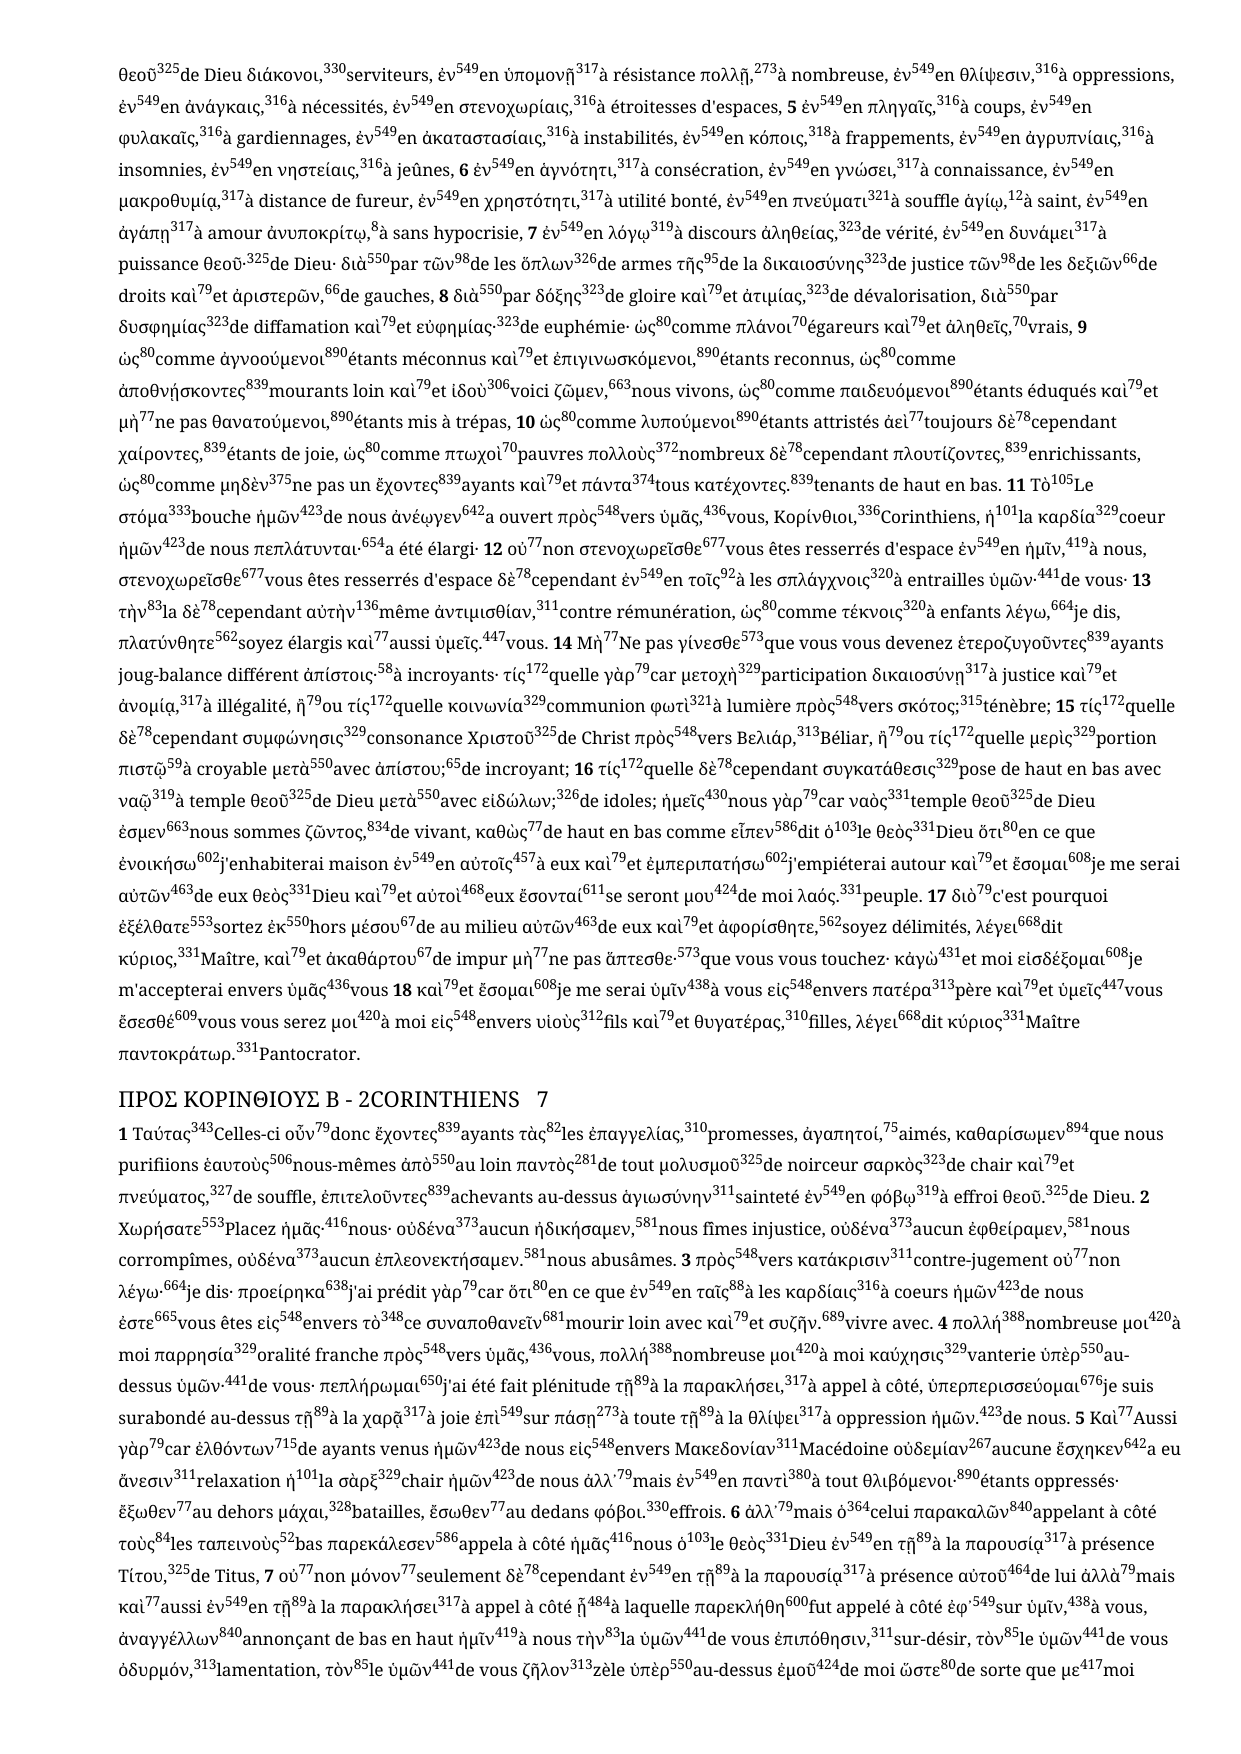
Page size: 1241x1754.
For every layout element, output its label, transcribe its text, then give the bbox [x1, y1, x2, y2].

text ΠΡΟΣ ΚΟΡΙΝΘΙΟΥΣ Β - 2CORINTHIENS 7 [118, 1084, 1181, 1113]
text 1 Συνεργοῦντες839Travaillants avec δὲ78cependant καὶ77aussi παρακαλοῦμεν663nous appelons à côté μὴ77ne pas εἰς548envers κενὸν55vide τὴν83la χάριν311grâce τοῦ97de le θεοῦ325de Dieu δέξασθαι682se accepter ὑμᾶς·436vous· 2 λέγει668dit γάρ·79car· καιρῷ319à moment δεκτῷ10à acceptable ἐπήκουσά582j'écoutai sûrement σου442de toi καὶ79et ἐν549en ἡμέρᾳ317à journée σωτηρίας323de sauvetage ἐβοήθησά582j'aidai σοι.439à toi. ἰδοὺ306voici νῦν77maintenant καιρὸς331moment εὐπρόσδεκτος,22bien acceptable auprès, ἰδοὺ306voici νῦν77maintenant ἡμέρα329journée σωτηρίας.323de sauvetage. 3 Μηδεμίαν267Ne pas une ἐν549en μηδενὶ380à ne pas un διδόντες839donnants προσκοπήν,311achoppement, ἵνα80afin que μὴ77ne pas μωμηθῇ911que soit reproché ἡ101la διακονία,329service, 4 ἀλλ᾽79mais ἐν549en παντὶ380à tout συνιστάντες839dressants avec ἑαυτοὺς506nous-mêmes ὡς80comme θεοῦ325de Dieu διάκονοι,330serviteurs, ἐν549en ὑπομονῇ317à résistance πολλῇ,273à nombreuse, ἐν549en θλίψεσιν,316à oppressions, ἐν549en ἀνάγκαις,316à nécessités, ἐν549en στενοχωρίαις,316à étroitesses d'espaces, 5 ἐν549en πληγαῖς,316à coups, ἐν549en φυλακαῖς,316à gardiennages, ἐν549en ἀκαταστασίαις,316à instabilités, ἐν549en κόποις,318à frappements, ἐν549en ἀγρυπνίαις,316à insomnies, ἐν549en νηστείαις,316à jeûnes, 6 ἐν549en ἁγνότητι,317à consécration, ἐν549en γνώσει,317à connaissance, ἐν549en μακροθυμίᾳ,317à distance de fureur, ἐν549en χρηστότητι,317à utilité bonté, ἐν549en πνεύματι321à souffle ἁγίῳ,12à saint, ἐν549en ἀγάπῃ317à amour ἀνυποκρίτῳ,8à sans hypocrisie, 7 ἐν549en λόγῳ319à discours ἀληθείας,323de vérité, ἐν549en δυνάμει317à puissance θεοῦ·325de Dieu· διὰ550par τῶν98de les ὅπλων326de armes τῆς95de la δικαιοσύνης323de justice τῶν98de les δεξιῶν66de droits καὶ79et ἀριστερῶν,66de gauches, 8 διὰ550par δόξης323de gloire καὶ79et ἀτιμίας,323de dévalorisation, διὰ550par δυσφημίας323de diffamation καὶ79et εὐφημίας·323de euphémie· ὡς80comme πλάνοι70égareurs καὶ79et ἀληθεῖς,70vrais, 9 ὡς80comme ἀγνοούμενοι890étants méconnus καὶ79et ἐπιγινωσκόμενοι,890étants reconnus, ὡς80comme ἀποθνῄσκοντες839mourants loin καὶ79et ἰδοὺ306voici ζῶμεν,663nous vivons, ὡς80comme παιδευόμενοι890étants éduqués καὶ79et μὴ77ne pas θανατούμενοι,890étants mis à trépas, 10 ὡς80comme λυπούμενοι890étants attristés ἀεὶ77toujours δὲ78cependant χαίροντες,839étants de joie, ὡς80comme πτωχοὶ70pauvres πολλοὺς372nombreux δὲ78cependant πλουτίζοντες,839enrichissants, ὡς80comme μηδὲν375ne pas un ἔχοντες839ayants καὶ79et πάντα374tous κατέχοντες.839tenants de haut en bas. 11 Τὸ105Le στόμα333bouche ἡμῶν423de nous ἀνέῳγεν642a ouvert πρὸς548vers ὑμᾶς,436vous, Κορίνθιοι,336Corinthiens, ἡ101la καρδία329coeur ἡμῶν423de nous πεπλάτυνται·654a été élargi· 12 οὐ77non στενοχωρεῖσθε677vous êtes resserrés d'espace ἐν549en ἡμῖν,419à nous, στενοχωρεῖσθε677vous êtes resserrés d'espace δὲ78cependant ἐν549en τοῖς92à les σπλάγχνοις320à entrailles ὑμῶν·441de vous· 13 τὴν83la δὲ78cependant αὐτὴν136même ἀντιμισθίαν,311contre rémunération, ὡς80comme τέκνοις320à enfants λέγω,664je dis, πλατύνθητε562soyez élargis καὶ77aussi ὑμεῖς.447vous. 14 Μὴ77Ne pas γίνεσθε573que vous vous devenez ἑτεροζυγοῦντες839ayants joug-balance différent ἀπίστοις·58à incroyants· τίς172quelle γὰρ79car μετοχὴ329participation δικαιοσύνῃ317à justice καὶ79et ἀνομίᾳ,317à illégalité, ἢ79ou τίς172quelle κοινωνία329communion φωτὶ321à lumière πρὸς548vers σκότος;315ténèbre; 15 τίς172quelle δὲ78cependant συμφώνησις329consonance Χριστοῦ325de Christ πρὸς548vers Βελιάρ,313Béliar, ἢ79ou τίς172quelle μερὶς329portion πιστῷ59à croyable μετὰ550avec ἀπίστου;65de incroyant; 16 τίς172quelle δὲ78cependant συγκατάθεσις329pose de haut en bas avec ναῷ319à temple θεοῦ325de Dieu μετὰ550avec εἰδώλων;326de idoles; ἡμεῖς430nous γὰρ79car ναὸς331temple θεοῦ325de Dieu ἐσμεν663nous sommes ζῶντος,834de vivant, καθὼς77de haut en bas comme εἶπεν586dit ὁ103le θεὸς331Dieu ὅτι80en ce que ἐνοικήσω602j'enhabiterai maison ἐν549en αὐτοῖς457à eux καὶ79et ἐμπεριπατήσω602j'empiéterai autour καὶ79et ἔσομαι608je me serai αὐτῶν463de eux θεὸς331Dieu καὶ79et αὐτοὶ468eux ἔσονταί611se seront μου424de moi λαός.331peuple. 17 διὸ79c'est pourquoi ἐξέλθατε553sortez ἐκ550hors μέσου67de au milieu αὐτῶν463de eux καὶ79et ἀφορίσθητε,562soyez délimités, λέγει668dit κύριος,331Maître, καὶ79et ἀκαθάρτου67de impur μὴ77ne pas ἅπτεσθε·573que vous vous touchez· κἀγὼ431et moi εἰσδέξομαι608je m'accepterai envers ὑμᾶς436vous 18 καὶ79et ἔσομαι608je me serai ὑμῖν438à vous εἰς548envers πατέρα313père καὶ79et ὑμεῖς447vous ἔσεσθέ609vous vous serez μοι420à moi εἰς548envers υἱοὺς312fils καὶ79et θυγατέρας,310filles, λέγει668dit κύριος331Maître παντοκράτωρ.331Pantocrator. [118, 59, 1181, 1065]
text 1 Ταύτας343Celles-ci οὖν79donc ἔχοντες839ayants τὰς82les ἐπαγγελίας,310promesses, ἀγαπητοί,75aimés, καθαρίσωμεν894que nous purifiions ἑαυτοὺς506nous-mêmes ἀπὸ550au loin παντὸς281de tout μολυσμοῦ325de noirceur σαρκὸς323de chair καὶ79et πνεύματος,327de souffle, ἐπιτελοῦντες839achevants au-dessus ἁγιωσύνην311sainteté ἐν549en φόβῳ319à effroi θεοῦ.325de Dieu. 2 Χωρήσατε553Placez ἡμᾶς·416nous· οὐδένα373aucun ἠδικήσαμεν,581nous fîmes injustice, οὐδένα373aucun ἐφθείραμεν,581nous corrompîmes, οὐδένα373aucun ἐπλεονεκτήσαμεν.581nous abusâmes. 3 πρὸς548vers κατάκρισιν311contre-jugement οὐ77non λέγω·664je dis· προείρηκα638j'ai prédit γὰρ79car ὅτι80en ce que ἐν549en ταῖς88à les καρδίαις316à coeurs ἡμῶν423de nous ἐστε665vous êtes εἰς548envers τὸ348ce συναποθανεῖν681mourir loin avec καὶ79et συζῆν.689vivre avec. 4 πολλή388nombreuse μοι420à moi παρρησία329oralité franche πρὸς548vers ὑμᾶς,436vous, πολλή388nombreuse μοι420à moi καύχησις329vanterie ὑπὲρ550au-dessus ὑμῶν·441de vous· πεπλήρωμαι650j'ai été fait plénitude τῇ89à la παρακλήσει,317à appel à côté, ὑπερπερισσεύομαι676je suis surabondé au-dessus τῇ89à la χαρᾷ317à joie ἐπὶ549sur πάσῃ273à toute τῇ89à la θλίψει317à oppression ἡμῶν.423de nous. 5 Καὶ77Aussi γὰρ79car ἐλθόντων715de ayants venus ἡμῶν423de nous εἰς548envers Μακεδονίαν311Macédoine οὐδεμίαν267aucune ἔσχηκεν642a eu ἄνεσιν311relaxation ἡ101la σὰρξ329chair ἡμῶν423de nous ἀλλ᾽79mais ἐν549en παντὶ380à tout θλιβόμενοι·890étants oppressés· ἔξωθεν77au dehors μάχαι,328batailles, ἔσωθεν77au dedans φόβοι.330effrois. 6 ἀλλ᾽79mais ὁ364celui παρακαλῶν840appelant à côté τοὺς84les ταπεινοὺς52bas παρεκάλεσεν586appela à côté ἡμᾶς416nous ὁ103le θεὸς331Dieu ἐν549en τῇ89à la παρουσίᾳ317à présence Τίτου,325de Titus, 7 οὐ77non μόνον77seulement δὲ78cependant ἐν549en τῇ89à la παρουσίᾳ317à présence αὐτοῦ464de lui ἀλλὰ79mais καὶ77aussi ἐν549en τῇ89à la παρακλήσει317à appel à côté ᾗ484à laquelle παρεκλήθη600fut appelé à côté ἐφ᾽549sur ὑμῖν,438à vous, ἀναγγέλλων840annonçant de bas en haut ἡμῖν419à nous τὴν83la ὑμῶν441de vous ἐπιπόθησιν,311sur-désir, τὸν85le ὑμῶν441de vous ὀδυρμόν,313lamentation, τὸν85le ὑμῶν441de vous ζῆλον313zèle ὑπὲρ550au-dessus ἐμοῦ424de moi ὥστε80de sorte que με417moi μᾶλλον77davantage χαρῆναι.683être été de joie. 8 Ὅτι80En ce que εἰ80si καὶ77aussi ἐλύπησα582j'attristai ὑμᾶς436vous ἐν549en τῇ89à la ἐπιστολῇ,317à épître, οὐ77non μεταμέλομαι·670je me repens· εἰ80si καὶ77aussi μετεμελόμην,627je me repentais, βλέπω664je regarde [γὰρ]79[car] ὅτι80en ce que ἡ101la ἐπιστολὴ329épître ἐκείνη154celle-là εἰ80si καὶ77aussi πρὸς548vers ὥραν311heure ἐλύπησεν586attrista ὑμᾶς,436vous, 9 νῦν77maintenant χαίρω,664je suis de joie, οὐχ77non ὅτι80en ce que ἐλυπήθητε597vous fûtes attristé ἀλλ᾽79mais ὅτι80en ce que ἐλυπήθητε597vous fûtes attristé εἰς548envers μετάνοιαν·311transintelligence· ἐλυπήθητε597vous fûtes attristé γὰρ79car κατὰ548selon θεόν,313Dieu, ἵνα80afin que ἐν549en μηδενὶ380à ne pas un ζημιωθῆτε908que vous soyez endommagé ἐξ550hors ἡμῶν.423de nous. 10 ἡ101la γὰρ79car κατὰ548selon θεὸν313Dieu λύπη329tristesse μετάνοιαν311transintelligence εἰς548envers σωτηρίαν311sauvetage ἀμεταμέλητον2sans repentance ἐργάζεται·674se met au travail· ἡ101la δὲ78cependant τοῦ97de le κόσμου325de monde λύπη329tristesse θάνατον313trépas κατεργάζεται.674se met au travail complètement. 11 ἰδοὺ306voici γὰρ79car αὐτὸ366même τοῦτο158ce-ci τὸ366ce κατὰ548selon θεὸν313Dieu λυπηθῆναι683être attristé πόσην395combien grande? κατειργάσατο592se mit au travail complètement ὑμῖν438à vous σπουδήν,311hâte, ἀλλ᾽79mais ἀπολογίαν,311apologie, ἀλλ᾽79mais ἀγανάκτησιν,311excessive irritation, ἀλλὰ79mais φόβον,313effroi, ἀλλ᾽79mais ἐπιπόθησιν,311sur-désir, ἀλλὰ79mais ζῆλον,313zèle, ἀλλ᾽79mais ἐκδίκησιν.311vengeance. ἐν549en παντὶ380à tout συνεστήσατε583vous dressâtes avec ἑαυτοὺς515vous-mêmes ἁγνοὺς31consacrés εἶναι689être τῷ93à le πράγματι.321à acte. 12 ἄρα77par conséquent εἰ80si καὶ77aussi ἔγραψα582je graphai ὑμῖν,438à vous, οὐχ77non ἕνεκεν552à cause τοῦ358de celui ἀδικήσαντος716de ayant fait injustice οὐδὲ79non cependant ἕνεκεν552à cause τοῦ358de celui ἀδικηθέντος754de ayant été fait injustice ἀλλ᾽79mais ἕνεκεν552à cause τοῦ360de ce φανερωθῆναι683être rendu visible τὴν83la σπουδὴν311hâte ὑμῶν441de vous τὴν478celle ὑπὲρ550au-dessus ἡμῶν423de nous πρὸς548vers ὑμᾶς436vous ἐνώπιον552en devant τοῦ97de le θεοῦ.325de Dieu. 13 διὰ548par le fait de τοῦτο348ce-ci παρακεκλήμεθα.649nous avons été appelés à côté. Ἐπὶ549Sur δὲ78cependant τῇ89à la παρακλήσει317à appel à côté ἡμῶν423de nous περισσοτέρως77plus surabondamment μᾶλλον77davantage ἐχάρημεν595nous fûmes été de joie ἐπὶ549sur τῇ89à la χαρᾷ317à joie Τίτου,325de Titus, ὅτι80en ce que ἀναπέπαυται654a été reposé τὸ105le πνεῦμα333souffle αὐτοῦ464de lui ἀπὸ550au loin πάντων383de tous ὑμῶν·441de vous· 14 ὅτι80en ce que εἴ80si τι375un quelconque αὐτῷ458à lui ὑπὲρ550au-dessus ὑμῶν441de vous κεκαύχημαι,644je m'ai vanté, οὐ77non κατῃσχύνθην,596je fus couvert de honte, ἀλλ᾽79mais ὡς80comme πάντα374tous ἐν549en ἀληθείᾳ317à vérité ἐλαλήσαμεν581nous bavardâmes ὑμῖν,438à vous, οὕτως77ainsi καὶ77aussi ἡ101la καύχησις329vanterie ἡμῶν423de nous ἡ362celle ἐπὶ550sur Τίτου325de Titus ἀλήθεια329vérité ἐγενήθη.600fut devenu. 15 καὶ79et τὰ104les σπλάγχνα332entrailles αὐτοῦ464de lui περισσοτέρως77plus surabondamment εἰς548envers ὑμᾶς436vous ἐστιν668est ἀναμιμνῃσκομένου885de étant remémoré τὴν83la πάντων383de tous ὑμῶν441de vous ὑπακοήν,311écoute soumise, ὡς77comme μετὰ550avec φόβου325de effroi καὶ79et τρόμου325de tremblement ἐδέξασθε589vous vous acceptâtes αὐτόν.452lui. 16 χαίρω664je suis de joie ὅτι80en ce que ἐν549en παντὶ380à tout θαρρῶ664j'encourage ἐν549en ὑμῖν.438à vous. [118, 1118, 1181, 1682]
